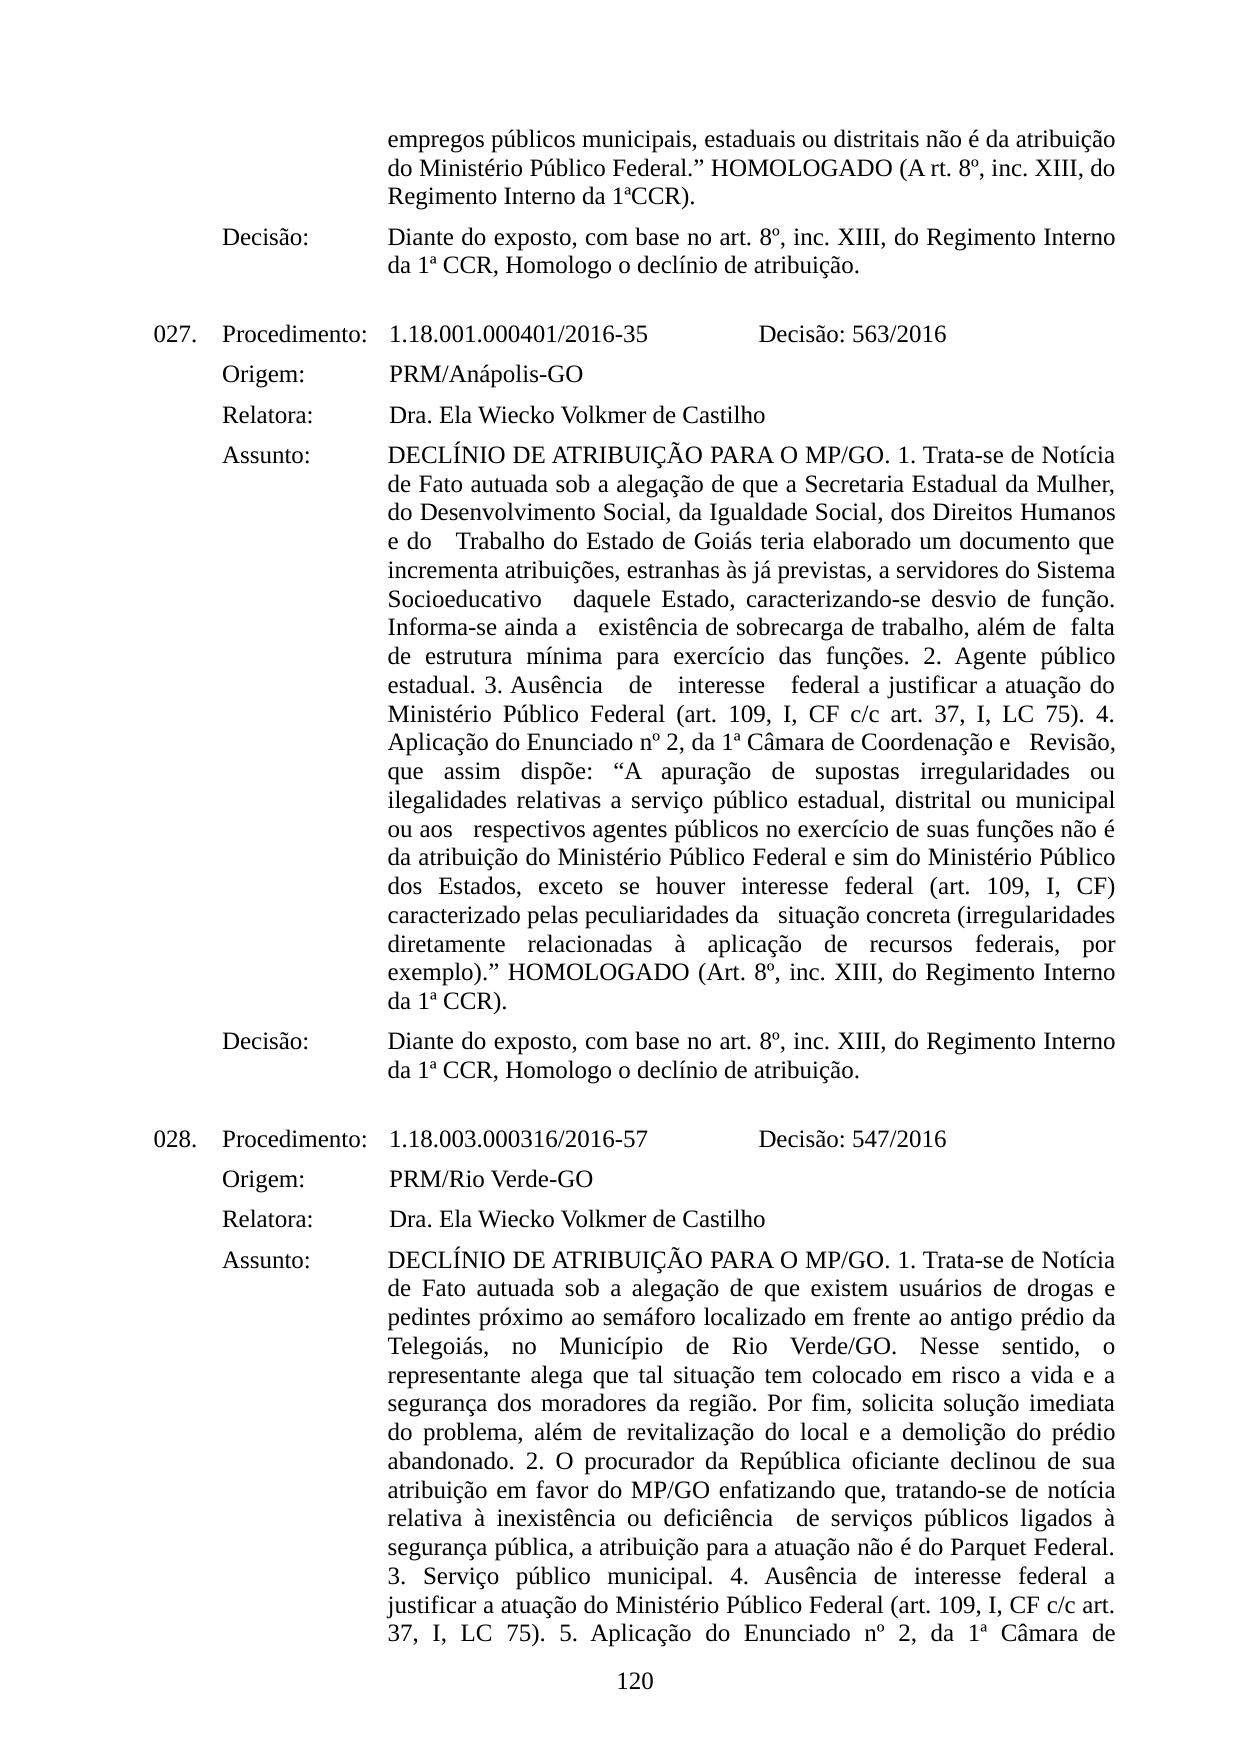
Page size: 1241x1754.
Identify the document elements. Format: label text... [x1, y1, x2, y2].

table_header Decisão: [216, 216, 383, 285]
table_cell DECLÍNIO DE ATRIBUIÇÃO PARA O MP/GO. 1. Trata-se de Notícia de Fato autuada sob a alegação de que a Secretaria Estadual da Mulher, do Desenvolvimento Social, da Igualdade Social, dos Direitos Humanos e do Trabalho do Estado de Goiás teria elaborado um documento que incrementa atribuições, estranhas às já previstas, a servidores do Sistema Socioeducativo daquele Estado, caracterizando-se desvio de função. Informa-se ainda a existência de sobrecarga de trabalho, além de falta de estrutura mínima para exercício das funções. 2. Agente público estadual. 3. Ausência de interesse federal a justificar a atuação do Ministério Público Federal (art. 109, I, CF c/c art. 37, I, LC 75). 4. Aplicação do Enunciado nº 2, da 1ª Câmara de Coordenação e Revisão, que assim dispõe: “A apuração de supostas irregularidades ou ilegalidades relativas a serviço público estadual, distrital ou municipal ou aos respectivos agentes públicos no exercício de suas funções não é da atribuição do Ministério Público Federal e sim do Ministério Público dos Estados, exceto se houver interesse federal (art. 109, I, CF) caracterizado pelas peculiaridades da situação concreta (irregularidades diretamente relacionadas à aplicação de recursos federais, por exemplo).” HOMOLOGADO (Art. 8º, inc. XIII, do Regimento Interno da 1ª CCR). [383, 434, 1122, 1021]
table_cell [148, 1199, 216, 1239]
table_header 1.18.001.000401/2016-35 [383, 314, 752, 354]
table_header [148, 216, 216, 285]
table_cell [148, 434, 216, 1021]
table_cell PRM/Anápolis-GO [383, 354, 1122, 394]
table_header Diante do exposto, com base no art. 8º, inc. XIII, do Regimento Interno da 1ª CCR, Homologo o declínio de atribuição. [383, 1021, 1122, 1089]
table_cell Origem: [216, 1159, 383, 1199]
table_cell [216, 118, 383, 216]
table_cell Dra. Ela Wiecko Volkmer de Castilho [383, 394, 1122, 434]
table_cell Dra. Ela Wiecko Volkmer de Castilho [383, 1199, 1122, 1239]
table_cell [148, 354, 216, 394]
table_cell [148, 394, 216, 434]
table_header Procedimento: [216, 1118, 383, 1158]
table_cell Relatora: [216, 1199, 383, 1239]
table_header Procedimento: [216, 314, 383, 354]
table_cell DECLÍNIO DE ATRIBUIÇÃO PARA O MP/GO. 1. Trata-se de Notícia de Fato autuada sob a alegação de que existem usuários de drogas e pedintes próximo ao semáforo localizado em frente ao antigo prédio da Telegoiás, no Município de Rio Verde/GO. Nesse sentido, o representante alega que tal situação tem colocado em risco a vida e a segurança dos moradores da região. Por fim, solicita solução imediata do problema, além de revitalização do local e a demolição do prédio abandonado. 2. O procurador da República oficiante declinou de sua atribuição em favor do MP/GO enfatizando que, tratando-se de notícia relativa à inexistência ou deficiência de serviços públicos ligados à segurança pública, a atribuição para a atuação não é do Parquet Federal. 3. Serviço público municipal. 4. Ausência de interesse federal a justificar a atuação do Ministério Público Federal (art. 109, I, CF c/c art. 37, I, LC 75). 5. Aplicação do Enunciado nº 2, da 1ª Câmara de [383, 1239, 1122, 1653]
table_cell [148, 1159, 216, 1199]
table_header Decisão: [216, 1021, 383, 1089]
table_header Decisão: 547/2016 [753, 1118, 1122, 1158]
table_header 028. [148, 1118, 216, 1158]
table_header [148, 1021, 216, 1089]
table_header Decisão: 563/2016 [753, 314, 1122, 354]
table_cell Assunto: [216, 1239, 383, 1653]
table_cell Assunto: [216, 434, 383, 1021]
table_cell [148, 118, 216, 216]
table_cell empregos públicos municipais, estaduais ou distritais não é da atribuição do Ministério Público Federal.” HOMOLOGADO (A rt. 8º, inc. XIII, do Regimento Interno da 1ªCCR). [383, 118, 1122, 216]
table_cell Origem: [216, 354, 383, 394]
table_header 027. [148, 314, 216, 354]
table_cell PRM/Rio Verde-GO [383, 1159, 1122, 1199]
table_header Diante do exposto, com base no art. 8º, inc. XIII, do Regimento Interno da 1ª CCR, Homologo o declínio de atribuição. [383, 216, 1122, 285]
table_cell [148, 1239, 216, 1653]
table_cell Relatora: [216, 394, 383, 434]
table_header 1.18.003.000316/2016-57 [383, 1118, 752, 1158]
